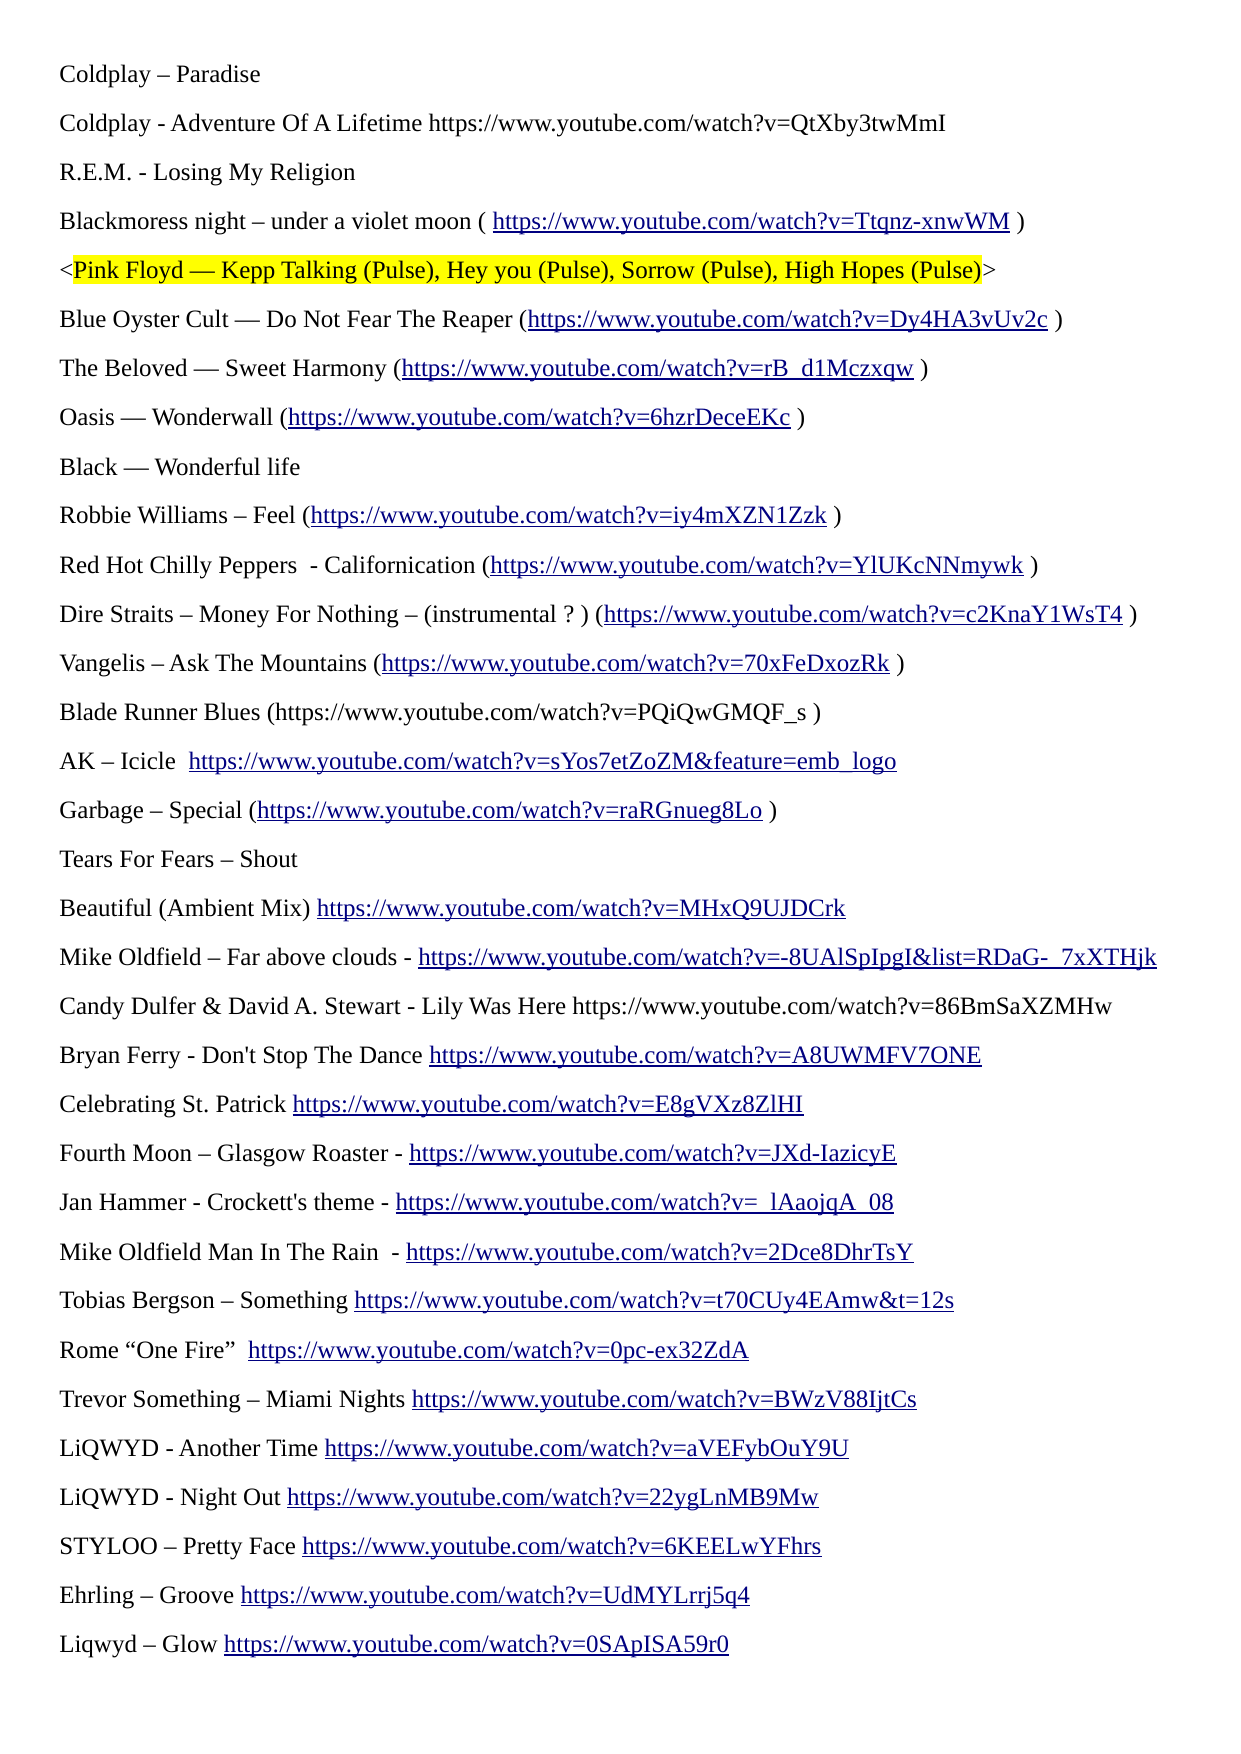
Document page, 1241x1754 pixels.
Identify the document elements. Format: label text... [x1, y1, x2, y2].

text The Beloved — Sweet Harmony (https://www.youtube.com/watch?v=rB_d1Mczxqw ) [59, 353, 1181, 382]
text Black — Wonderful life [59, 452, 1181, 480]
text Vangelis – Ask The Mountains (https://www.youtube.com/watch?v=70xFeDxozRk ) [59, 648, 1181, 677]
text Red Hot Chilly Peppers - Californication (https://www.youtube.com/watch?v=YlUKcNNmywk ) [59, 550, 1181, 578]
text STYLOO – Pretty Face https://www.youtube.com/watch?v=6KEELwYFhrs [59, 1531, 1181, 1560]
text Dire Straits – Money For Nothing – (instrumental ? ) (https://www.youtube.com/watch?v=c2KnaY1WsT4 ) [59, 599, 1181, 627]
text Garbage – Special (https://www.youtube.com/watch?v=raRGnueg8Lo ) [59, 795, 1181, 824]
text Trevor Something – Miami Nights https://www.youtube.com/watch?v=BWzV88IjtCs [59, 1384, 1181, 1412]
text Blade Runner Blues (https://www.youtube.com/watch?v=PQiQwGMQF_s ) [59, 697, 1181, 726]
text Fourth Moon – Glasgow Roaster - https://www.youtube.com/watch?v=JXd-IazicyE [59, 1138, 1181, 1167]
text Candy Dulfer & David A. Stewart - Lily Was Here https://www.youtube.com/watch?v=86BmSaXZMHw [59, 991, 1181, 1020]
text LiQWYD - Another Time https://www.youtube.com/watch?v=aVEFybOuY9U [59, 1433, 1181, 1462]
text AK – Icicle https://www.youtube.com/watch?v=sYos7etZoZM&feature=emb_logo [59, 746, 1181, 775]
text Blackmoress night – under a violet moon ( https://www.youtube.com/watch?v=Ttqnz-xnwWM ) [59, 206, 1181, 235]
text Bryan Ferry - Don't Stop The Dance https://www.youtube.com/watch?v=A8UWMFV7ONE [59, 1040, 1181, 1069]
text <Pink Floyd — Kepp Talking (Pulse), Hey you (Pulse), Sorrow (Pulse), High Hopes (Pulse)> [59, 255, 1181, 284]
text Rome “One Fire” https://www.youtube.com/watch?v=0pc-ex32ZdA [59, 1335, 1181, 1363]
text Jan Hammer - Crockett's theme - https://www.youtube.com/watch?v=_lAaojqA_08 [59, 1187, 1181, 1216]
text Robbie Williams – Feel (https://www.youtube.com/watch?v=iy4mXZN1Zzk ) [59, 501, 1181, 529]
text Tears For Fears – Shout [59, 844, 1181, 873]
text Oasis — Wonderwall (https://www.youtube.com/watch?v=6hzrDeceEKc ) [59, 402, 1181, 431]
text Blue Oyster Cult — Do Not Fear The Reaper (https://www.youtube.com/watch?v=Dy4HA3vUv2c ) [59, 304, 1181, 333]
text Coldplay – Paradise [59, 59, 1181, 88]
text Tobias Bergson – Something https://www.youtube.com/watch?v=t70CUy4EAmw&t=12s [59, 1286, 1181, 1314]
text Mike Oldfield Man In The Rain - https://www.youtube.com/watch?v=2Dce8DhrTsY [59, 1237, 1181, 1265]
text Coldplay - Adventure Of A Lifetime https://www.youtube.com/watch?v=QtXby3twMmI [59, 108, 1181, 137]
text Beautiful (Ambient Mix) https://www.youtube.com/watch?v=MHxQ9UJDCrk [59, 893, 1181, 922]
text R.E.M. - Losing My Religion [59, 157, 1181, 186]
text Mike Oldfield – Far above clouds - https://www.youtube.com/watch?v=-8UAlSpIpgI&list=RDaG-_7xXTHjk [59, 942, 1181, 971]
text LiQWYD - Night Out https://www.youtube.com/watch?v=22ygLnMB9Mw [59, 1482, 1181, 1511]
text Celebrating St. Patrick https://www.youtube.com/watch?v=E8gVXz8ZlHI [59, 1089, 1181, 1118]
text Liqwyd – Glow https://www.youtube.com/watch?v=0SApISA59r0 [59, 1629, 1181, 1658]
text Ehrling – Groove https://www.youtube.com/watch?v=UdMYLrrj5q4 [59, 1580, 1181, 1609]
